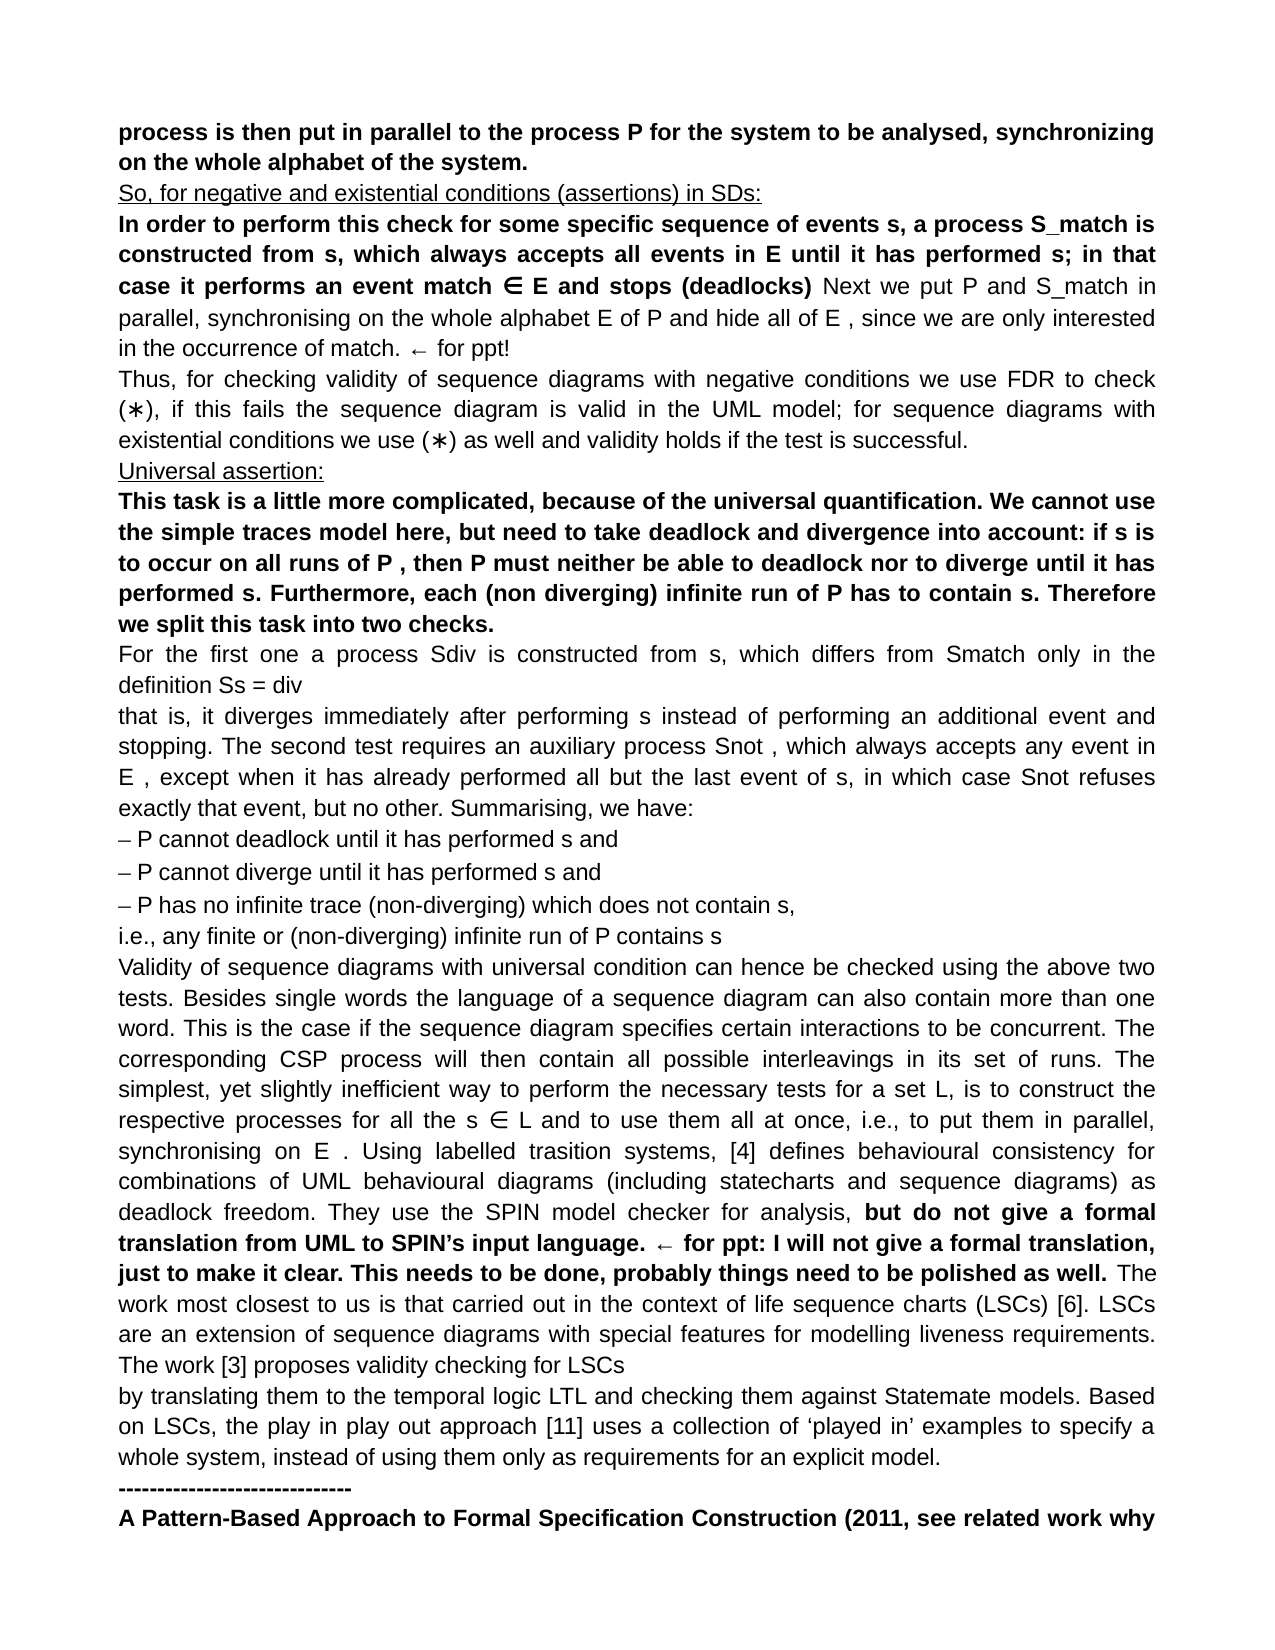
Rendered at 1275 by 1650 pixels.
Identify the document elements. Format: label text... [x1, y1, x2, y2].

text In order to perform this check for some specific sequence of events s, a process S_match is constructed from s, which always accepts all events in E until it has performed s; in that case it performs an event match ∈ E and stops (deadlocks) Next we put P and S_match in parallel, synchronising on the whole alphabet E of P and hide all of E , since we are only interested in the occurrence of match. ← for ppt! [118, 210, 1157, 361]
text For the first one a process Sdiv is constructed from s, which differs from Smatch only in the definition Ss = div [118, 641, 1157, 698]
text by translating them to the temporal logic LTL and checking them against Statemate models. Based on LSCs, the play in play out approach [11] uses a collection of ‘played in’ examples to specify a whole system, instead of using them only as requirements for an explicit model. [118, 1382, 1157, 1470]
text – P cannot deadlock until it has performed s and [118, 824, 1157, 853]
text Validity of sequence diagrams with universal condition can hence be checked using the above two tests. Besides single words the language of a sequence diagram can also contain more than one word. This is the case if the sequence diagram specifies certain interactions to be concurrent. The corresponding CSP process will then contain all possible interleavings in its set of runs. The simplest, yet slightly inefficient way to perform the necessary tests for a set L, is to construct the respective processes for all the s ∈ L and to use them all at once, i.e., to put them in parallel, synchronising on E . Using labelled trasition systems, [4] defines behavioural consistency for combinations of UML behavioural diagrams (including statecharts and sequence diagrams) as deadlock freedom. They use the SPIN model checker for analysis, but do not give a formal translation from UML to SPIN’s input language. ← for ppt: I will not give a formal translation, just to make it clear. This needs to be done, probably things need to be polished as well. The work most closest to us is that carried out in the context of life sequence charts (LSCs) [6]. LSCs are an extension of sequence diagrams with special features for modelling liveness requirements. The work [3] proposes validity checking for LSCs [118, 953, 1157, 1378]
text This task is a little more complicated, because of the universal quantification. We cannot use the simple traces model here, but need to take deadlock and divergence into account: if s is to occur on all runs of P , then P must neither be able to deadlock nor to diverge until it has performed s. Furthermore, each (non diverging) infinite run of P has to contain s. Therefore we split this task into two checks. [118, 488, 1157, 637]
text A Pattern-Based Approach to Formal Specification Construction (2011, see related work why [118, 1504, 1157, 1531]
text that is, it diverges immediately after performing s instead of performing an additional event and stopping. The second test requires an auxiliary process Snot , which always accepts any event in E , except when it has already performed all but the last event of s, in which case Snot refuses exactly that event, but no other. Summarising, we have: [118, 702, 1157, 821]
text i.e., any finite or (non-diverging) infinite run of P contains s [118, 923, 1157, 949]
text Universal assertion: [118, 457, 1157, 484]
text ------------------------------ [118, 1474, 1157, 1501]
text Thus, for checking validity of sequence diagrams with negative conditions we use FDR to check (∗), if this fails the sequence diagram is valid in the UML model; for sequence diagrams with existential conditions we use (∗) as well and validity holds if the test is successful. [118, 365, 1157, 453]
text – P cannot diverge until it has performed s and [118, 857, 1157, 886]
text process is then put in parallel to the process P for the system to be analysed, synchronizing on the whole alphabet of the system. [118, 118, 1157, 176]
text – P has no infinite trace (non-diverging) which does not contain s, [118, 890, 1157, 919]
text So, for negative and existential conditions (assertions) in SDs: [118, 179, 1157, 206]
